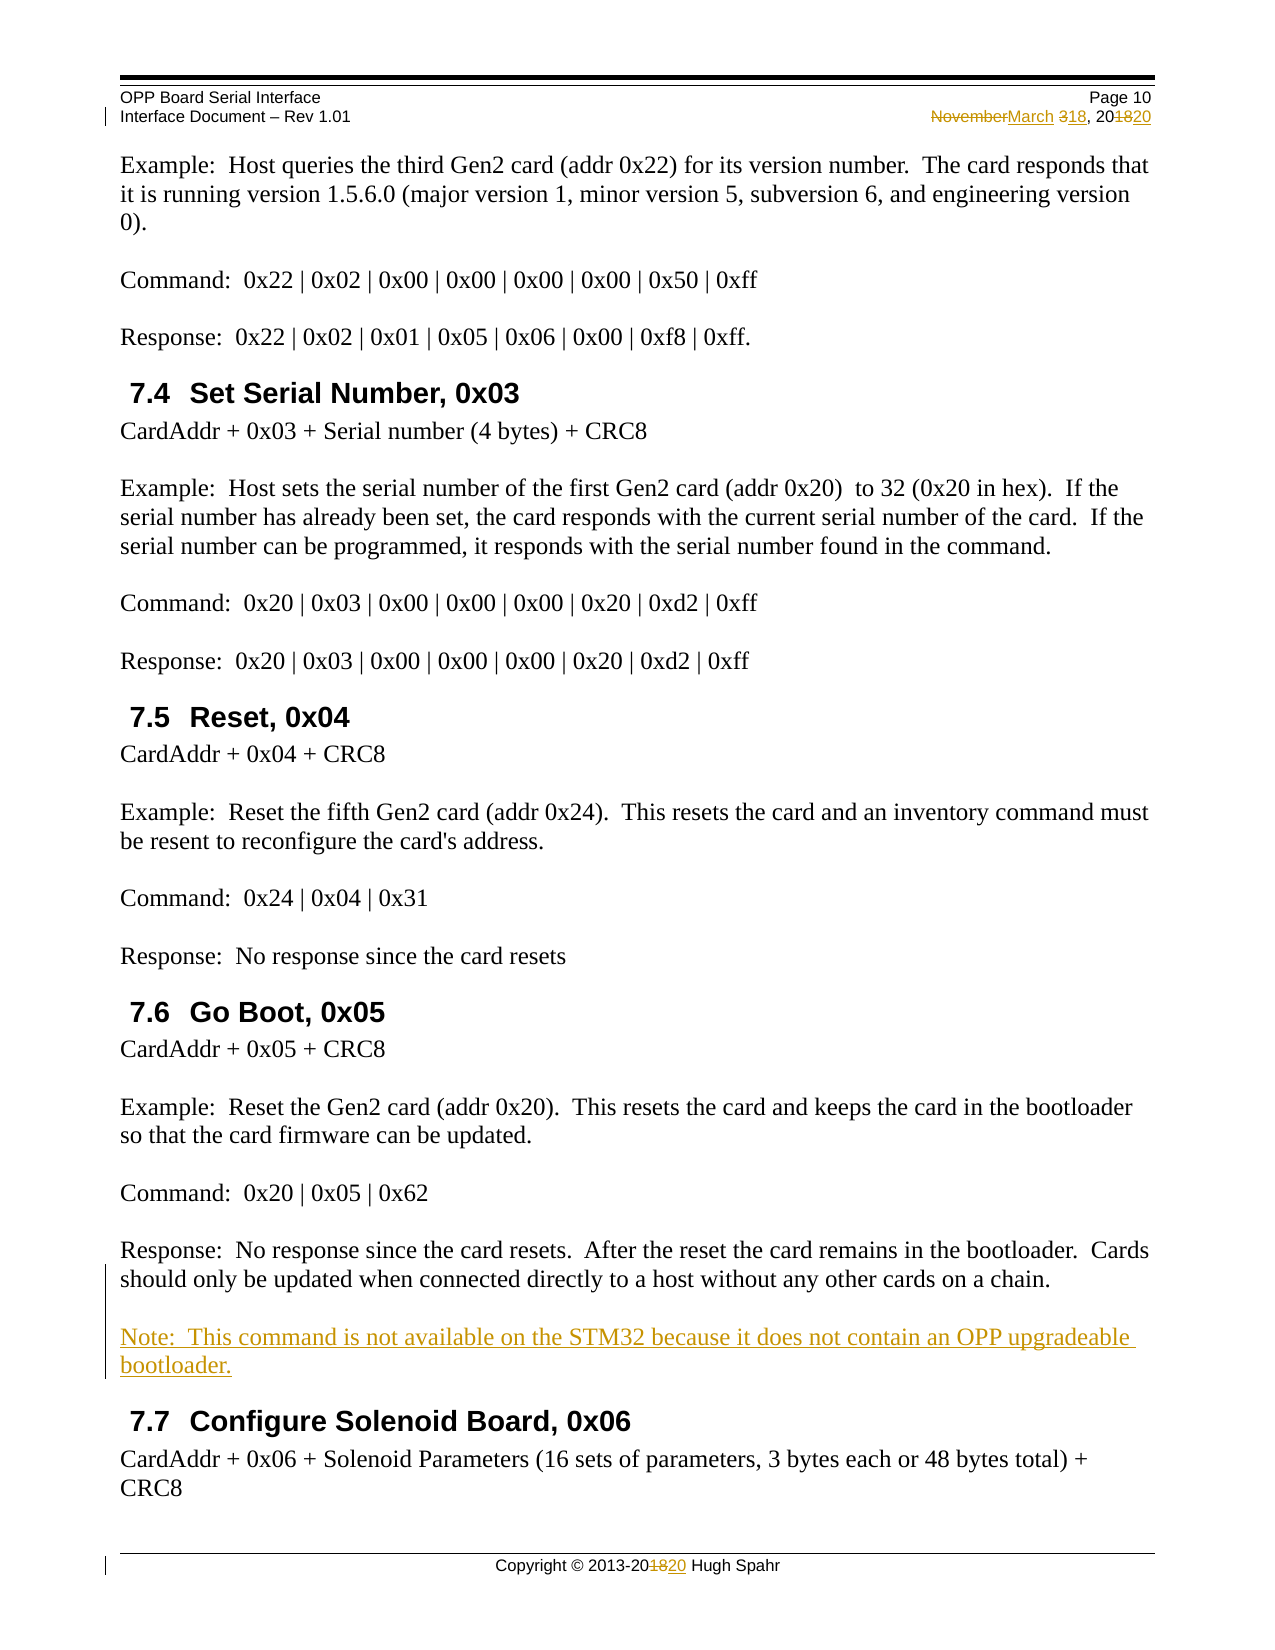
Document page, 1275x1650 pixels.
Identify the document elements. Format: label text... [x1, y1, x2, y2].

text Example: Host sets the serial number of the first Gen2 card (addr 0x20) to 32 (0x20 in hex). If the serial number has already been set, the card responds with the current serial number of the card. If the serial number can be programmed, it responds with the serial number found in the command. [120, 473, 1155, 560]
subtitle Reset, 0x04 [129, 700, 1155, 733]
text Example: Reset the fifth Gen2 card (addr 0x24). This resets the card and an inventory command must be resent to reconfigure the card's address. [120, 797, 1155, 854]
text Command: 0x24 | 0x04 | 0x31 [120, 883, 1155, 912]
text CardAddr + 0x04 + CRC8 [120, 739, 1155, 768]
text Example: Host queries the third Gen2 card (addr 0x22) for its version number. The card responds that it is running version 1.5.6.0 (major version 1, minor version 5, subversion 6, and engineering version 0). [120, 150, 1155, 236]
text Note: This command is not available on the STM32 because it does not contain an OPP upgradeable bootloader. [120, 1322, 1155, 1379]
text Response: No response since the card resets. After the reset the card remains in the bootloader. Cards should only be updated when connected directly to a host without any other cards on a chain. [120, 1236, 1155, 1293]
subtitle Go Boot, 0x05 [129, 994, 1155, 1028]
text Response: No response since the card resets [120, 941, 1155, 969]
text CardAddr + 0x06 + Solenoid Parameters (16 sets of parameters, 3 bytes each or 48 bytes total) + CRC8 [120, 1444, 1155, 1502]
text CardAddr + 0x03 + Serial number (4 bytes) + CRC8 [120, 416, 1155, 445]
subtitle Set Serial Number, 0x03 [129, 376, 1155, 410]
text Response: 0x22 | 0x02 | 0x01 | 0x05 | 0x06 | 0x00 | 0xf8 | 0xff. [120, 322, 1155, 351]
text CardAddr + 0x05 + CRC8 [120, 1034, 1155, 1063]
text Command: 0x22 | 0x02 | 0x00 | 0x00 | 0x00 | 0x00 | 0x50 | 0xff [120, 265, 1155, 294]
text Command: 0x20 | 0x05 | 0x62 [120, 1178, 1155, 1207]
text Response: 0x20 | 0x03 | 0x00 | 0x00 | 0x00 | 0x20 | 0xd2 | 0xff [120, 646, 1155, 675]
text Command: 0x20 | 0x03 | 0x00 | 0x00 | 0x00 | 0x20 | 0xd2 | 0xff [120, 588, 1155, 617]
text Example: Reset the Gen2 card (addr 0x20). This resets the card and keeps the card in the bootloader so that the card firmware can be updated. [120, 1092, 1155, 1149]
subtitle Configure Solenoid Board, 0x06 [129, 1404, 1155, 1438]
